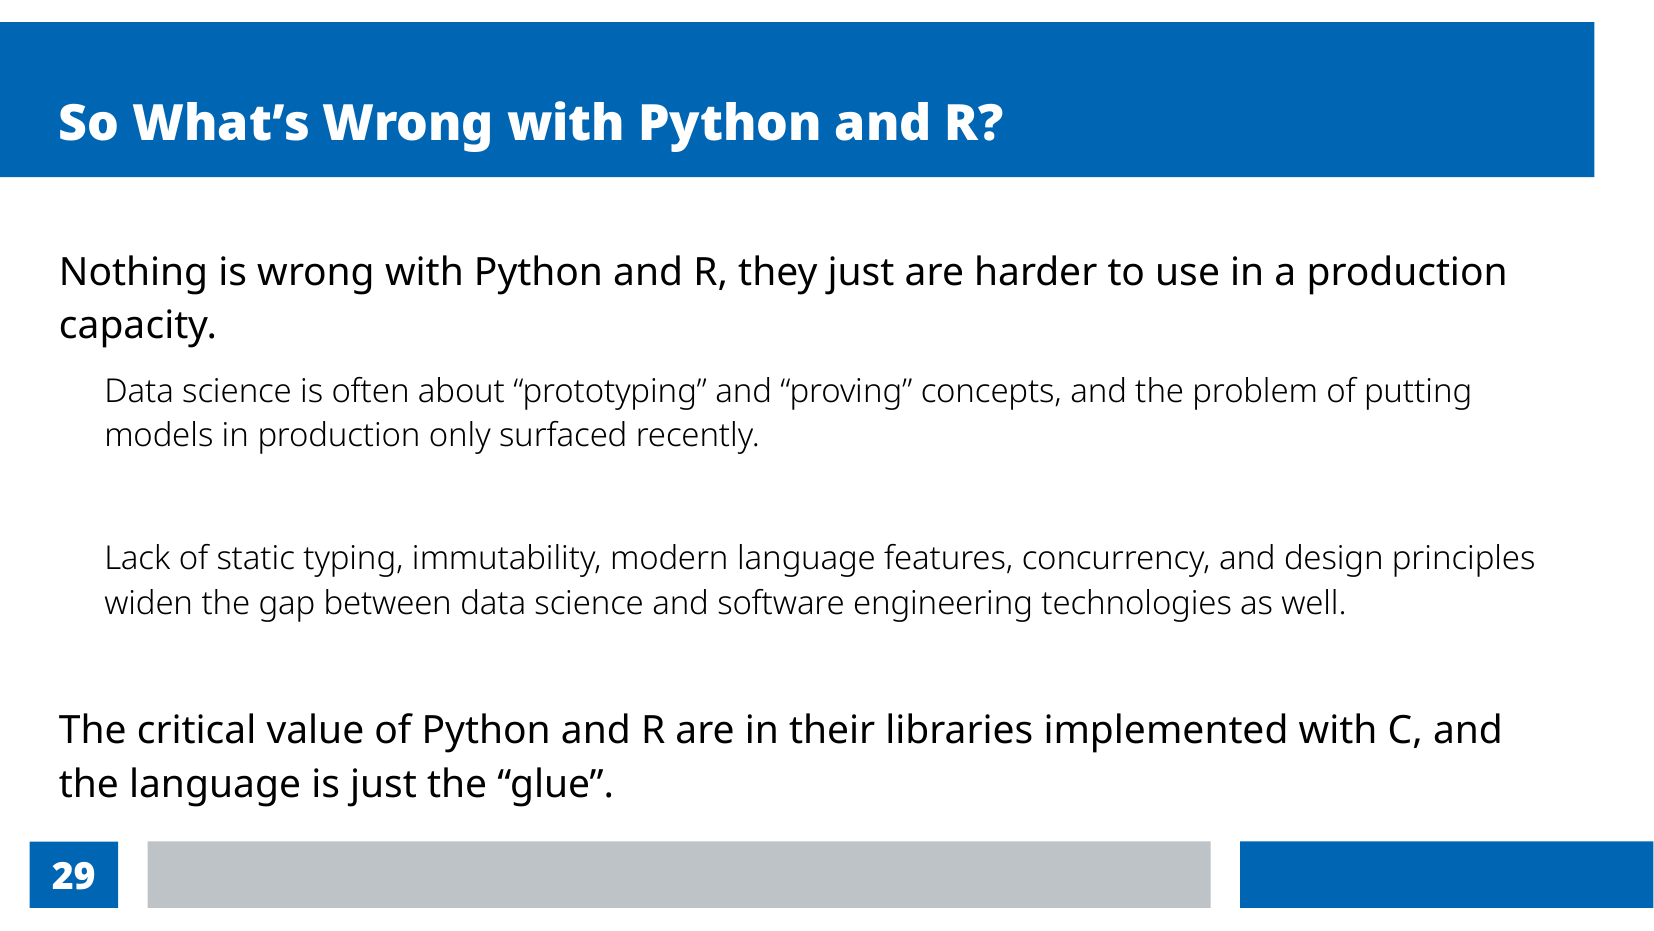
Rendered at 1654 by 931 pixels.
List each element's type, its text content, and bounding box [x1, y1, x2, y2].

title So What’s Wrong with Python and R? [59, 44, 1595, 156]
list Nothing is wrong with Python and R, they just are harder to use in a production capacity. Data science is often about “prototyping” and “proving” concepts, and the problem of putting models in production only surfaced recently. Lack of static typing, immutability, modern language features, concurrency, and design principles widen the gap between data science and software engineering technologies as well. The critical value of Python and R are in their libraries implemented with C, and the language is just the “glue”. [59, 243, 1565, 820]
